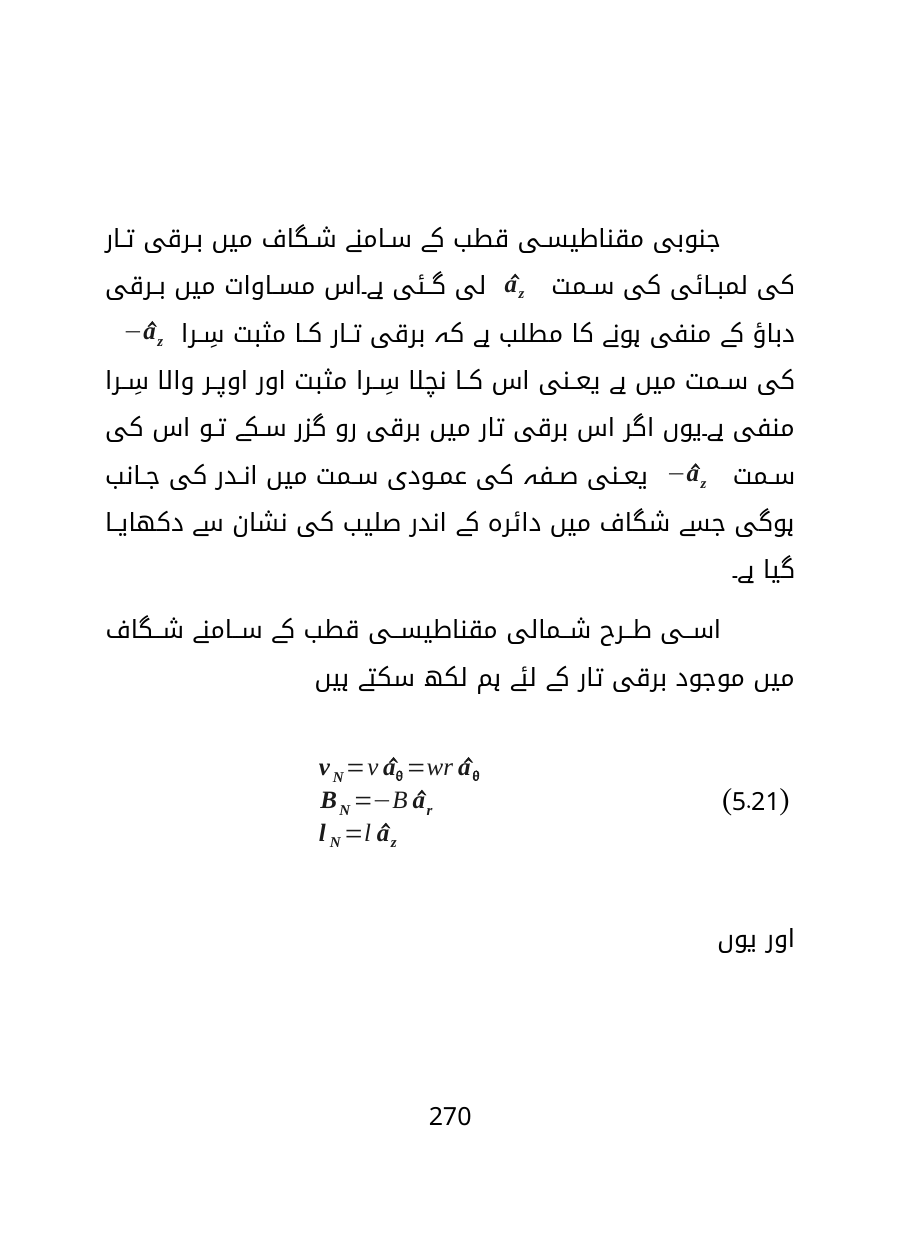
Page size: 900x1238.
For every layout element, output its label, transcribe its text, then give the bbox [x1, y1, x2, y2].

text اسی طرح شمالی مقناطیسی قطب کے سامنے شگاف میں موجود برقی تار کے لئے ہم لکھ سکتے ہیں [105, 607, 795, 702]
text اور یوں [105, 915, 795, 963]
text جنوبی مقناطیسی قطب کے سامنے شگاف میں برقی تار کی لمبائی کی سمت لی گئی ہے۔اس مساوات میں برقی دباؤ کے منفی ہونے کا مطلب ہے کہ برقی تار کا مثبت سِراکی سمت میں ہے یعنی اس کا نچلا سِرا مثبت اور اوپر والا سِرا منفی ہے۔یوں اگر اس برقی تار میں برقی رو گزر سکے تو اس کی سمت یعنی صفہ کی عمودی سمت میں اندر کی جانب ہوگی جسے شگاف میں دائرہ کے اندر صلیب کی نشان سے دکھایا گیا ہے۔ [105, 215, 795, 594]
table_header [105, 748, 703, 869]
table_header (5.21) [703, 748, 795, 869]
